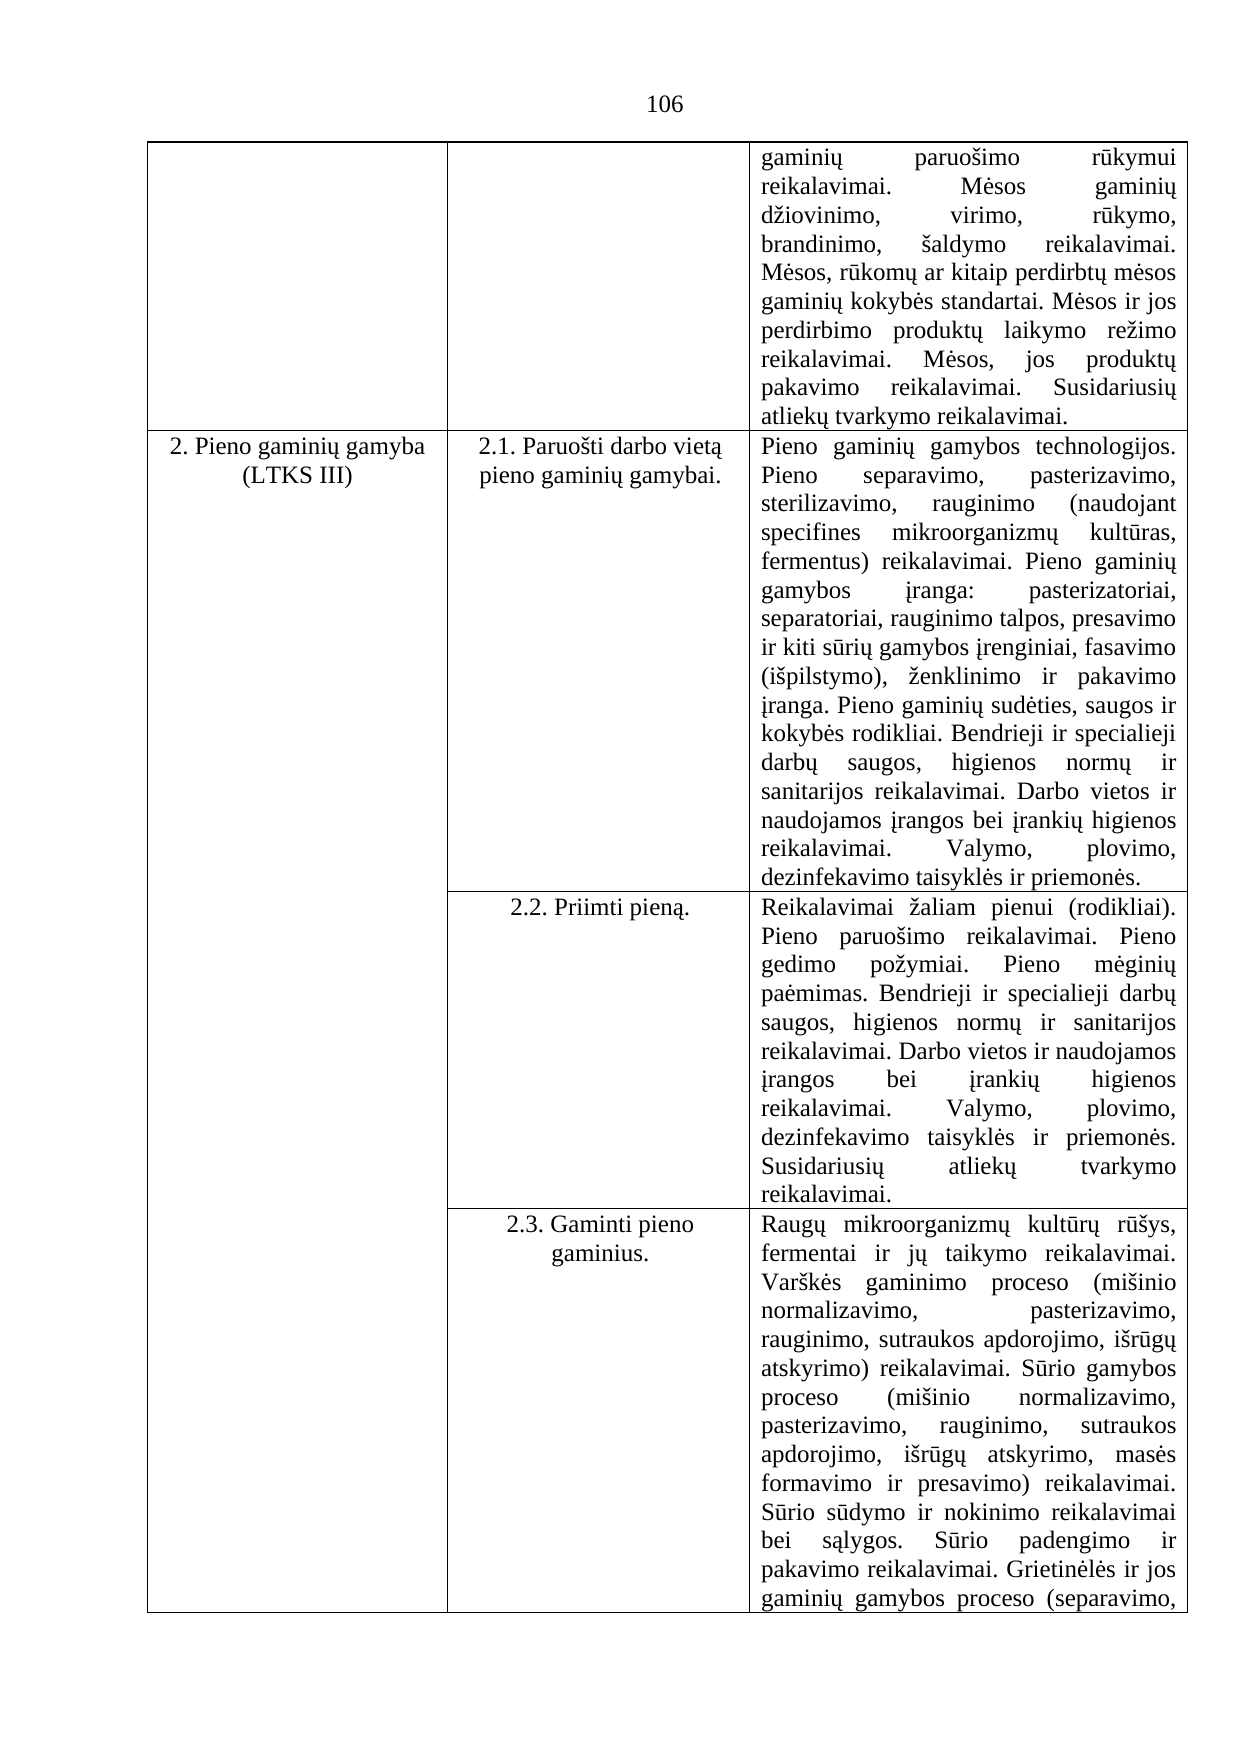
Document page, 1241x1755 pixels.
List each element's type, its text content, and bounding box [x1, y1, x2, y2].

table_cell gaminių paruošimo rūkymui reikalavimai. Mėsos gaminių džiovinimo, virimo, rūkymo, brandinimo, šaldymo reikalavimai. Mėsos, rūkomų ar kitaip perdirbtų mėsos gaminių kokybės standartai. Mėsos ir jos perdirbimo produktų laikymo režimo reikalavimai. Mėsos, jos produktų pakavimo reikalavimai. Susidariusių atliekų tvarkymo reikalavimai. [750, 143, 1187, 430]
table_cell 2.3. Gaminti pieno gaminius. [448, 1209, 749, 1612]
table_cell Raugų mikroorganizmų kultūrų rūšys, fermentai ir jų taikymo reikalavimai. Varškės gaminimo proceso (mišinio normalizavimo, pasterizavimo, rauginimo, sutraukos apdorojimo, išrūgų atskyrimo) reikalavimai. Sūrio gamybos proceso (mišinio normalizavimo, pasterizavimo, rauginimo, sutraukos apdorojimo, išrūgų atskyrimo, masės formavimo ir presavimo) reikalavimai. Sūrio sūdymo ir nokinimo reikalavimai bei sąlygos. Sūrio padengimo ir pakavimo reikalavimai. Grietinėlės ir jos gaminių gamybos proceso (separavimo, [750, 1209, 1187, 1612]
table_cell 2. Pieno gaminių gamyba (LTKS III) [148, 431, 447, 1612]
table_cell [148, 143, 447, 430]
table_cell 2.2. Priimti pieną. [448, 892, 749, 1208]
table_cell 2.1. Paruošti darbo vietą pieno gaminių gamybai. [448, 431, 749, 891]
table_cell [448, 143, 749, 430]
table_cell Reikalavimai žaliam pienui (rodikliai). Pieno paruošimo reikalavimai. Pieno gedimo požymiai. Pieno mėginių paėmimas. Bendrieji ir specialieji darbų saugos, higienos normų ir sanitarijos reikalavimai. Darbo vietos ir naudojamos įrangos bei įrankių higienos reikalavimai. Valymo, plovimo, dezinfekavimo taisyklės ir priemonės. Susidariusių atliekų tvarkymo reikalavimai. [750, 892, 1187, 1208]
table_cell Pieno gaminių gamybos technologijos. Pieno separavimo, pasterizavimo, sterilizavimo, rauginimo (naudojant specifines mikroorganizmų kultūras, fermentus) reikalavimai. Pieno gaminių gamybos įranga: pasterizatoriai, separatoriai, rauginimo talpos, presavimo ir kiti sūrių gamybos įrenginiai, fasavimo (išpilstymo), ženklinimo ir pakavimo įranga. Pieno gaminių sudėties, saugos ir kokybės rodikliai. Bendrieji ir specialieji darbų saugos, higienos normų ir sanitarijos reikalavimai. Darbo vietos ir naudojamos įrangos bei įrankių higienos reikalavimai. Valymo, plovimo, dezinfekavimo taisyklės ir priemonės. [750, 431, 1187, 891]
